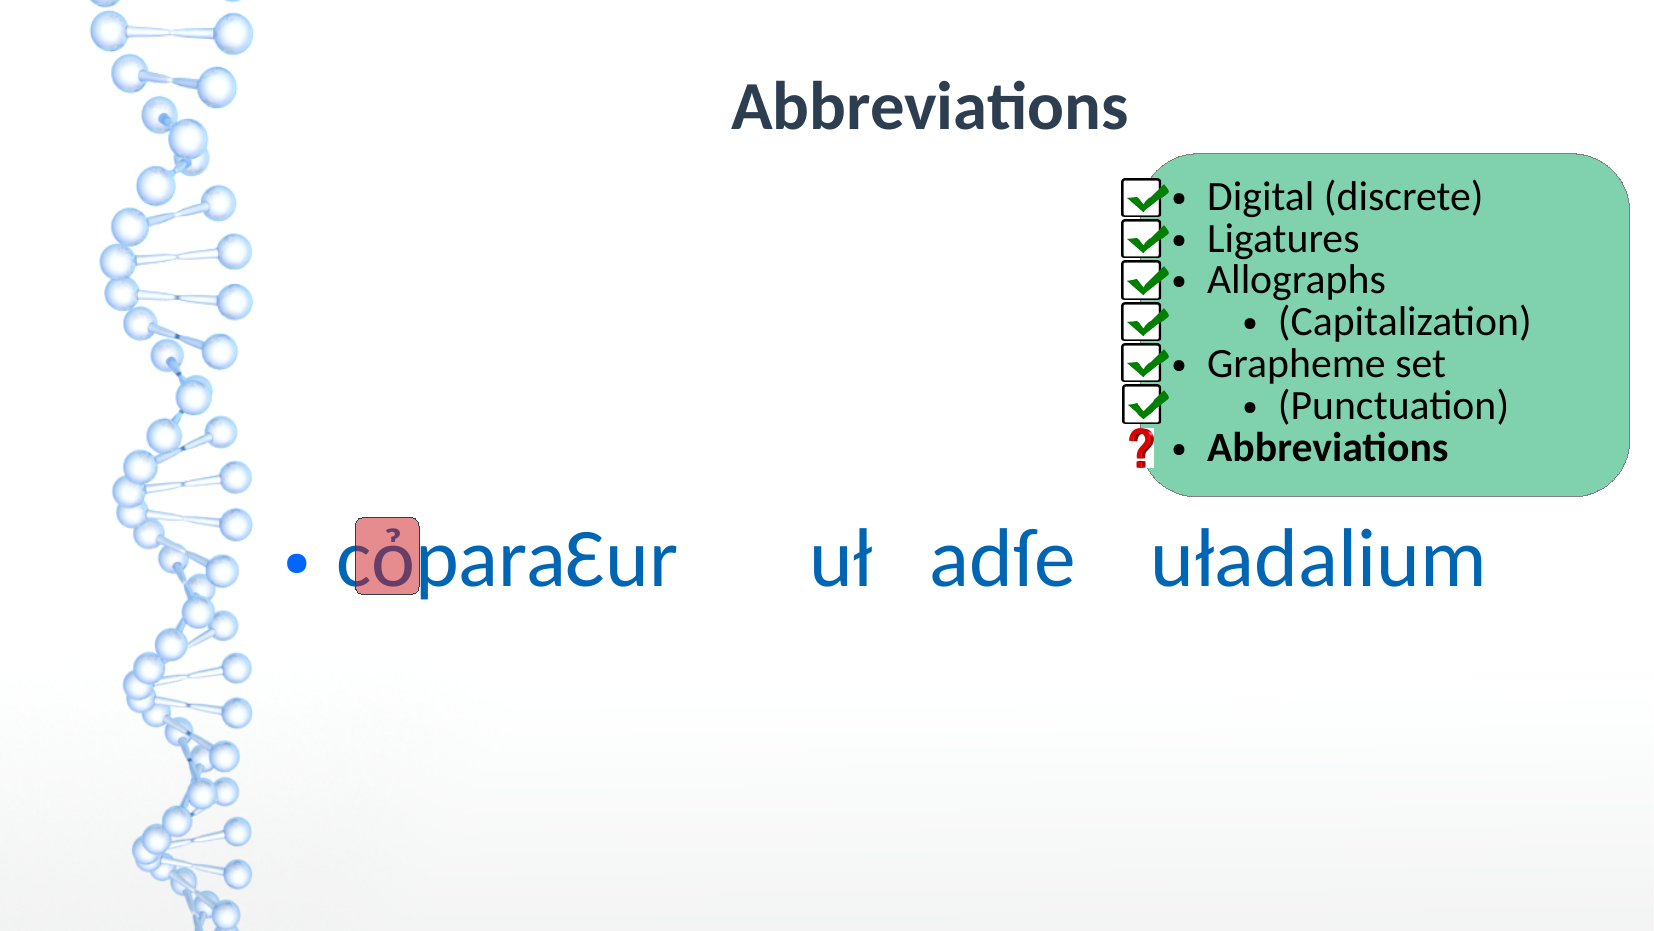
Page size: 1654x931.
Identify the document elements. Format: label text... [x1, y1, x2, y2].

picture [0, 0, 1654, 931]
text_box Digital (discrete) Ligatures Allographs (Capitalization) Grapheme set (Punctuation) Abbreviations [1140, 158, 1630, 497]
text_box [355, 517, 420, 595]
title Abbreviations [265, 35, 1595, 189]
list cỏparaƐur uł adſe uładalium [265, 523, 1629, 615]
